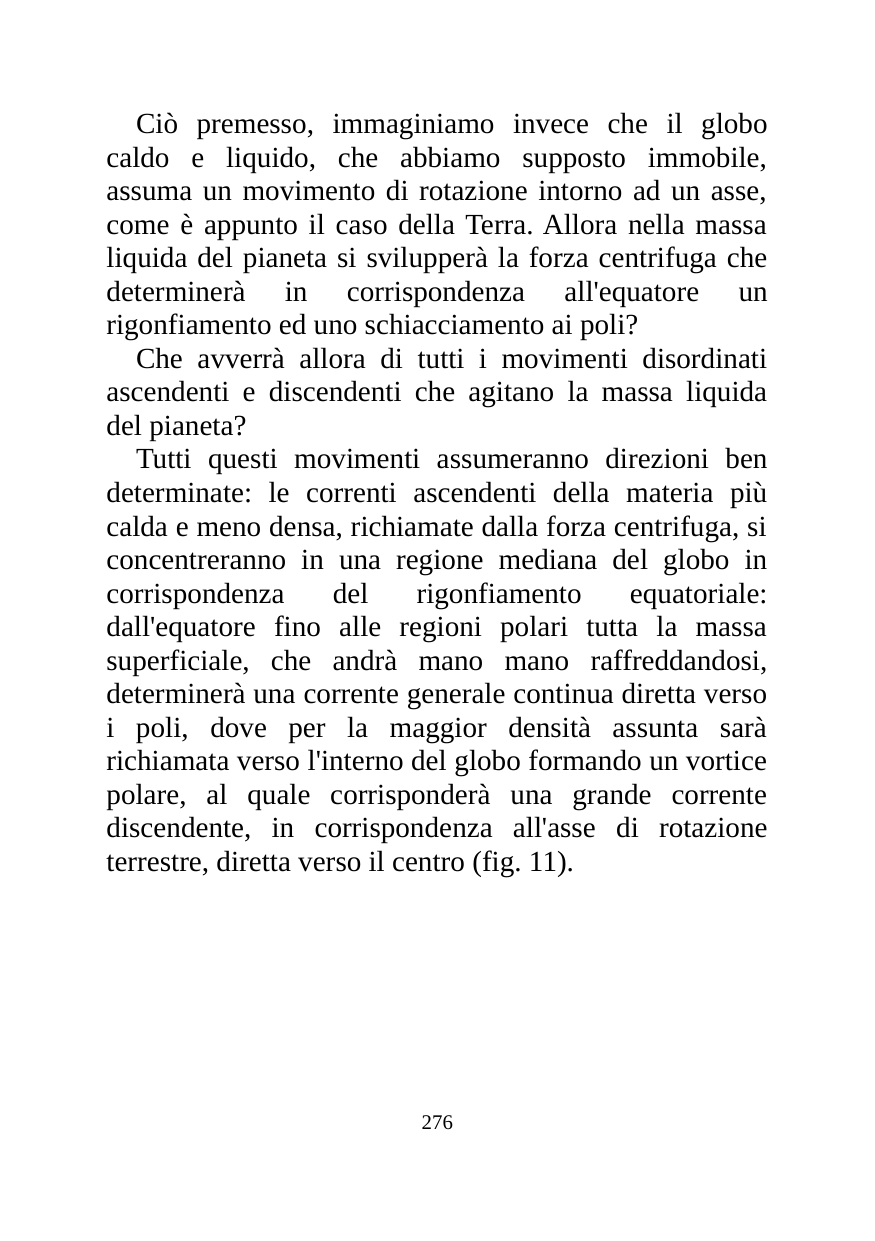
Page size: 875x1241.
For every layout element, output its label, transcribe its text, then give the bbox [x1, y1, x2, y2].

text Ciò premesso, immaginiamo invece che il globo caldo e liquido, che abbiamo supposto immobile, assuma un movimento di rotazione intorno ad un asse, come è appunto il caso della Terra. Allora nella massa liquida del pianeta si svilupperà la forza centrifuga che determinerà in corrispondenza all'equatore un rigonfiamento ed uno schiacciamento ai poli? [106, 106, 768, 341]
text Che avverrà allora di tutti i movimenti disordinati ascendenti e discendenti che agitano la massa liquida del pianeta? [106, 341, 768, 442]
text Tutti questi movimenti assumeranno direzioni ben determinate: le correnti ascendenti della materia più calda e meno densa, richiamate dalla forza centrifuga, si concentreranno in una regione mediana del globo in corrispondenza del rigonfiamento equatoriale: dall'equatore fino alle regioni polari tutta la massa superficiale, che andrà mano mano raffreddandosi, determinerà una corrente generale continua diretta verso i poli, dove per la maggior densità assunta sarà richiamata verso l'interno del globo formando un vortice polare, al quale corrisponderà una grande corrente discendente, in corrispondenza all'asse di rotazione terrestre, diretta verso il centro (fig. 11). [106, 442, 768, 878]
